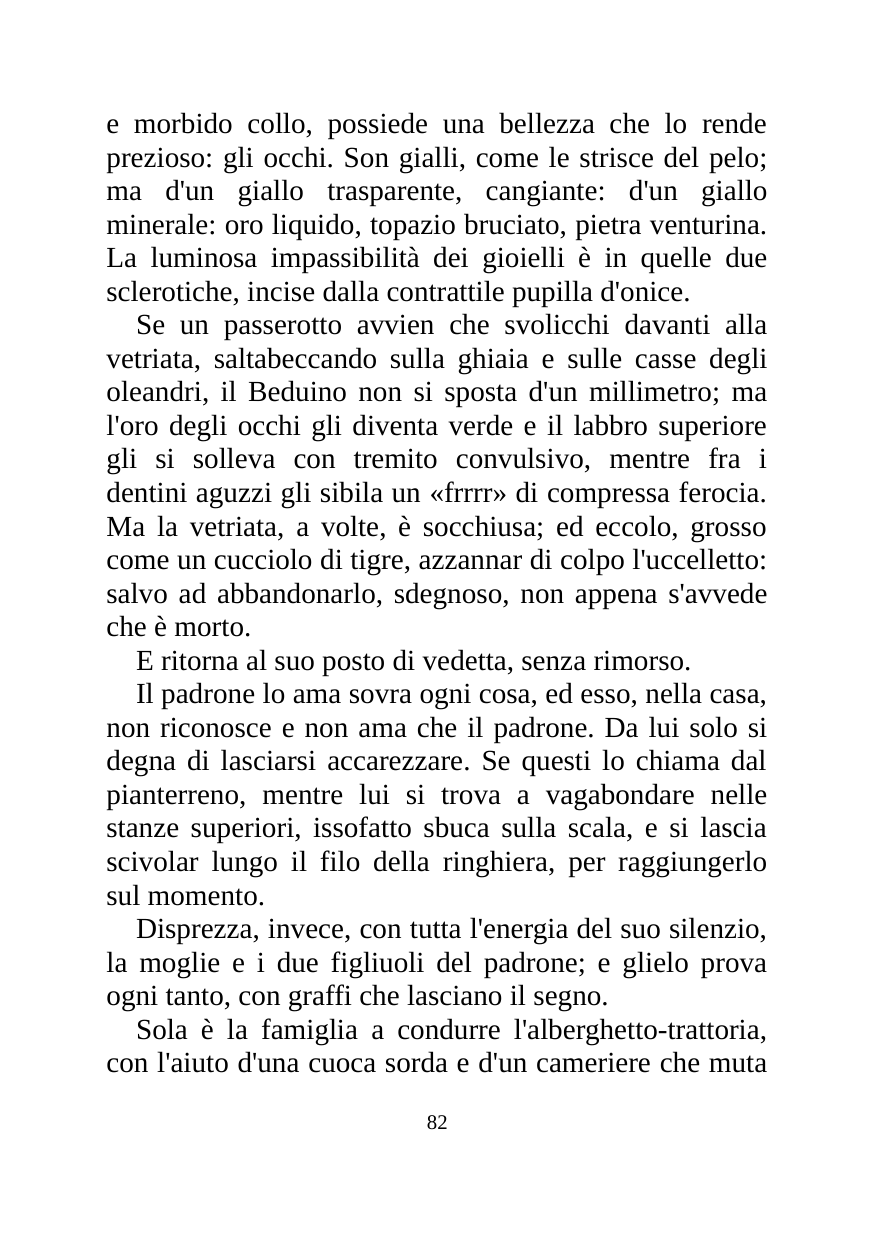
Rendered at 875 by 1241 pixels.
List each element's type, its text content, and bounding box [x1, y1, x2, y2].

text Sola è la famiglia a condurre l'alberghetto-trattoria, con l'aiuto d'una cuoca sorda e d'un cameriere che muta [106, 1012, 768, 1079]
text Disprezza, invece, con tutta l'energia del suo silenzio, la moglie e i due figliuoli del padrone; e glielo prova ogni tanto, con graffi che lasciano il segno. [106, 911, 768, 1012]
text Se un passerotto avvien che svolicchi davanti alla vetriata, saltabeccando sulla ghiaia e sulle casse degli oleandri, il Beduino non si sposta d'un millimetro; ma l'oro degli occhi gli diventa verde e il labbro superiore gli si solleva con tremito convulsivo, mentre fra i dentini aguzzi gli sibila un «frrrr» di compressa ferocia. Ma la vetriata, a volte, è socchiusa; ed eccolo, grosso come un cucciolo di tigre, azzannar di colpo l'uccelletto: salvo ad abbandonarlo, sdegnoso, non appena s'avvede che è morto. [106, 307, 768, 643]
text Il padrone lo ama sovra ogni cosa, ed esso, nella casa, non riconosce e non ama che il padrone. Da lui solo si degna di lasciarsi accarezzare. Se questi lo chiama dal pianterreno, mentre lui si trova a vagabondare nelle stanze superiori, issofatto sbuca sulla scala, e si lascia scivolar lungo il filo della ringhiera, per raggiungerlo sul momento. [106, 676, 768, 911]
text E ritorna al suo posto di vedetta, senza rimorso. [106, 643, 768, 676]
text e morbido collo, possiede una bellezza che lo rende prezioso: gli occhi. Son gialli, come le strisce del pelo; ma d'un giallo trasparente, cangiante: d'un giallo minerale: oro liquido, topazio bruciato, pietra venturina. La luminosa impassibilità dei gioielli è in quelle due sclerotiche, incise dalla contrattile pupilla d'onice. [106, 106, 768, 307]
